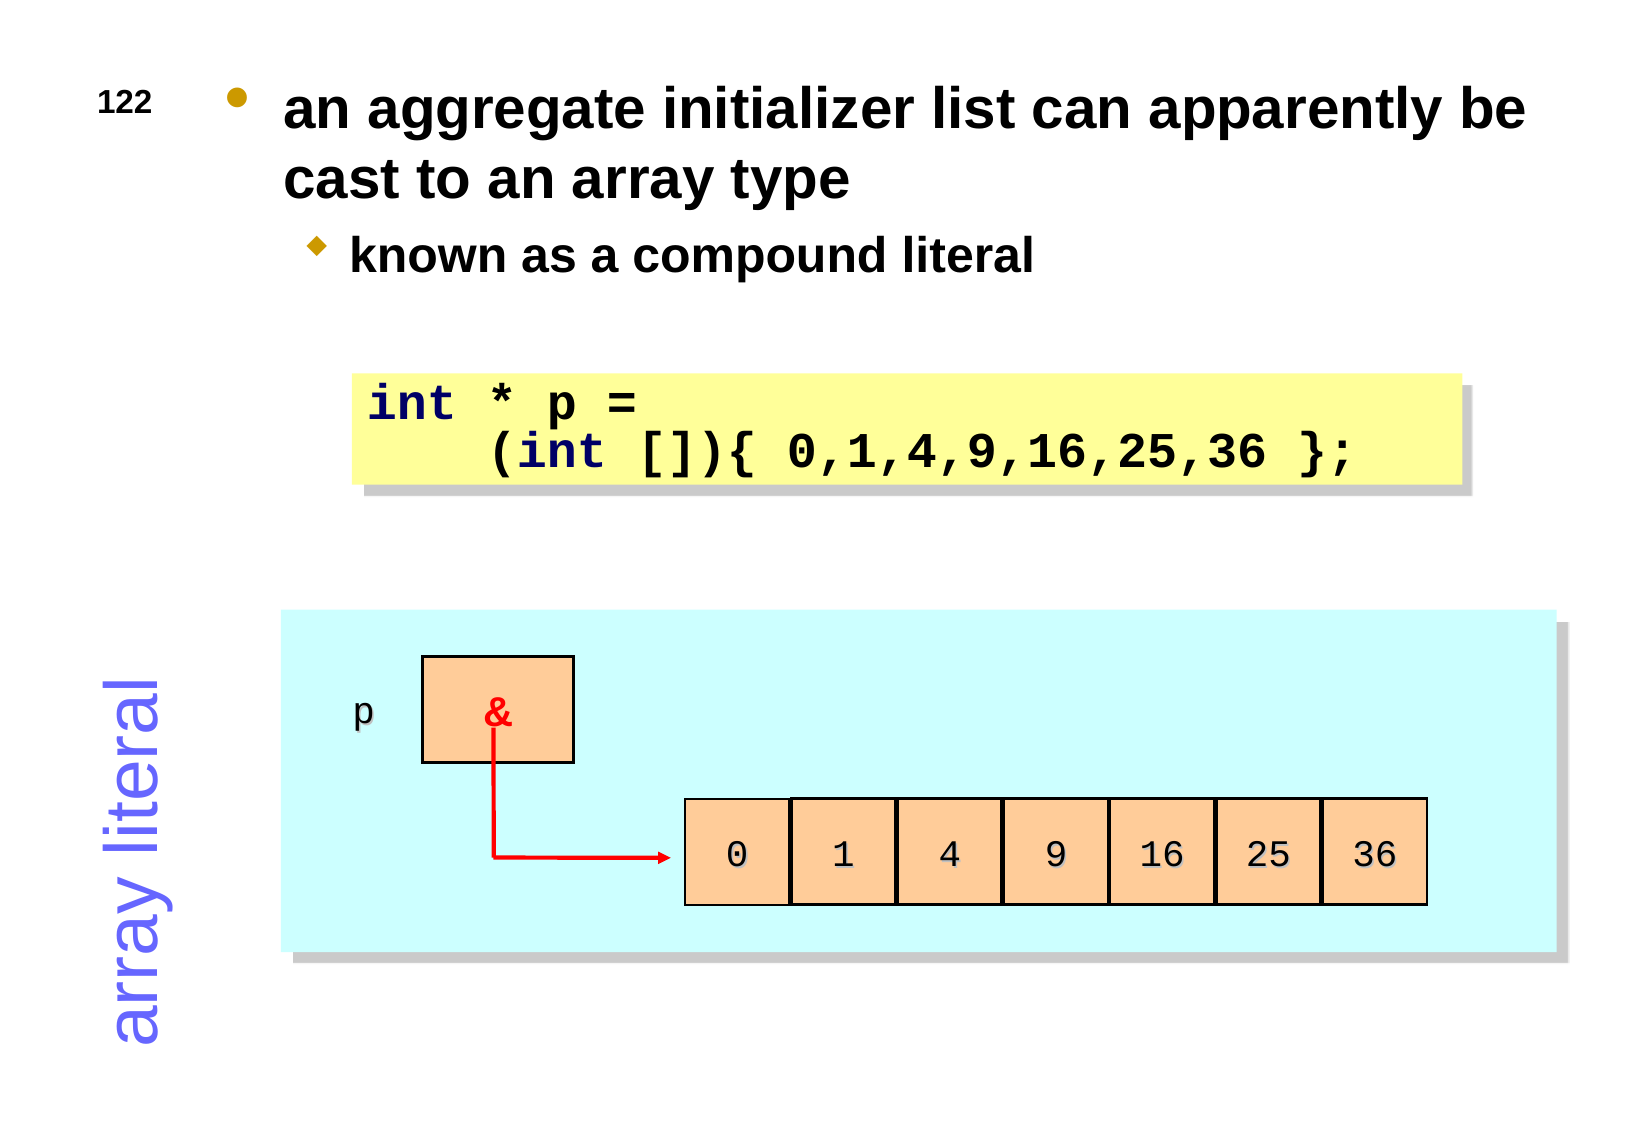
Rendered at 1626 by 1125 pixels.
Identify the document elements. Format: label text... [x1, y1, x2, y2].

text_box 9 [1004, 798, 1108, 905]
text_box 4 [897, 798, 1002, 905]
text_box & [422, 656, 574, 763]
list an aggregate initializer list can apparently be cast to an array type known as a compound literal [212, 62, 1550, 1063]
text_box 25 [1216, 798, 1321, 905]
text_box [280, 609, 1557, 953]
text_box int * p = (int []){ 0,1,4,9,16,25,36 }; [351, 373, 1463, 485]
text_box 0 [685, 798, 789, 905]
text_box p [337, 678, 412, 740]
text_box 1 [791, 798, 896, 905]
title array literal [59, 187, 197, 1063]
text_box 36 [1322, 798, 1427, 905]
text_box 16 [1110, 798, 1214, 905]
